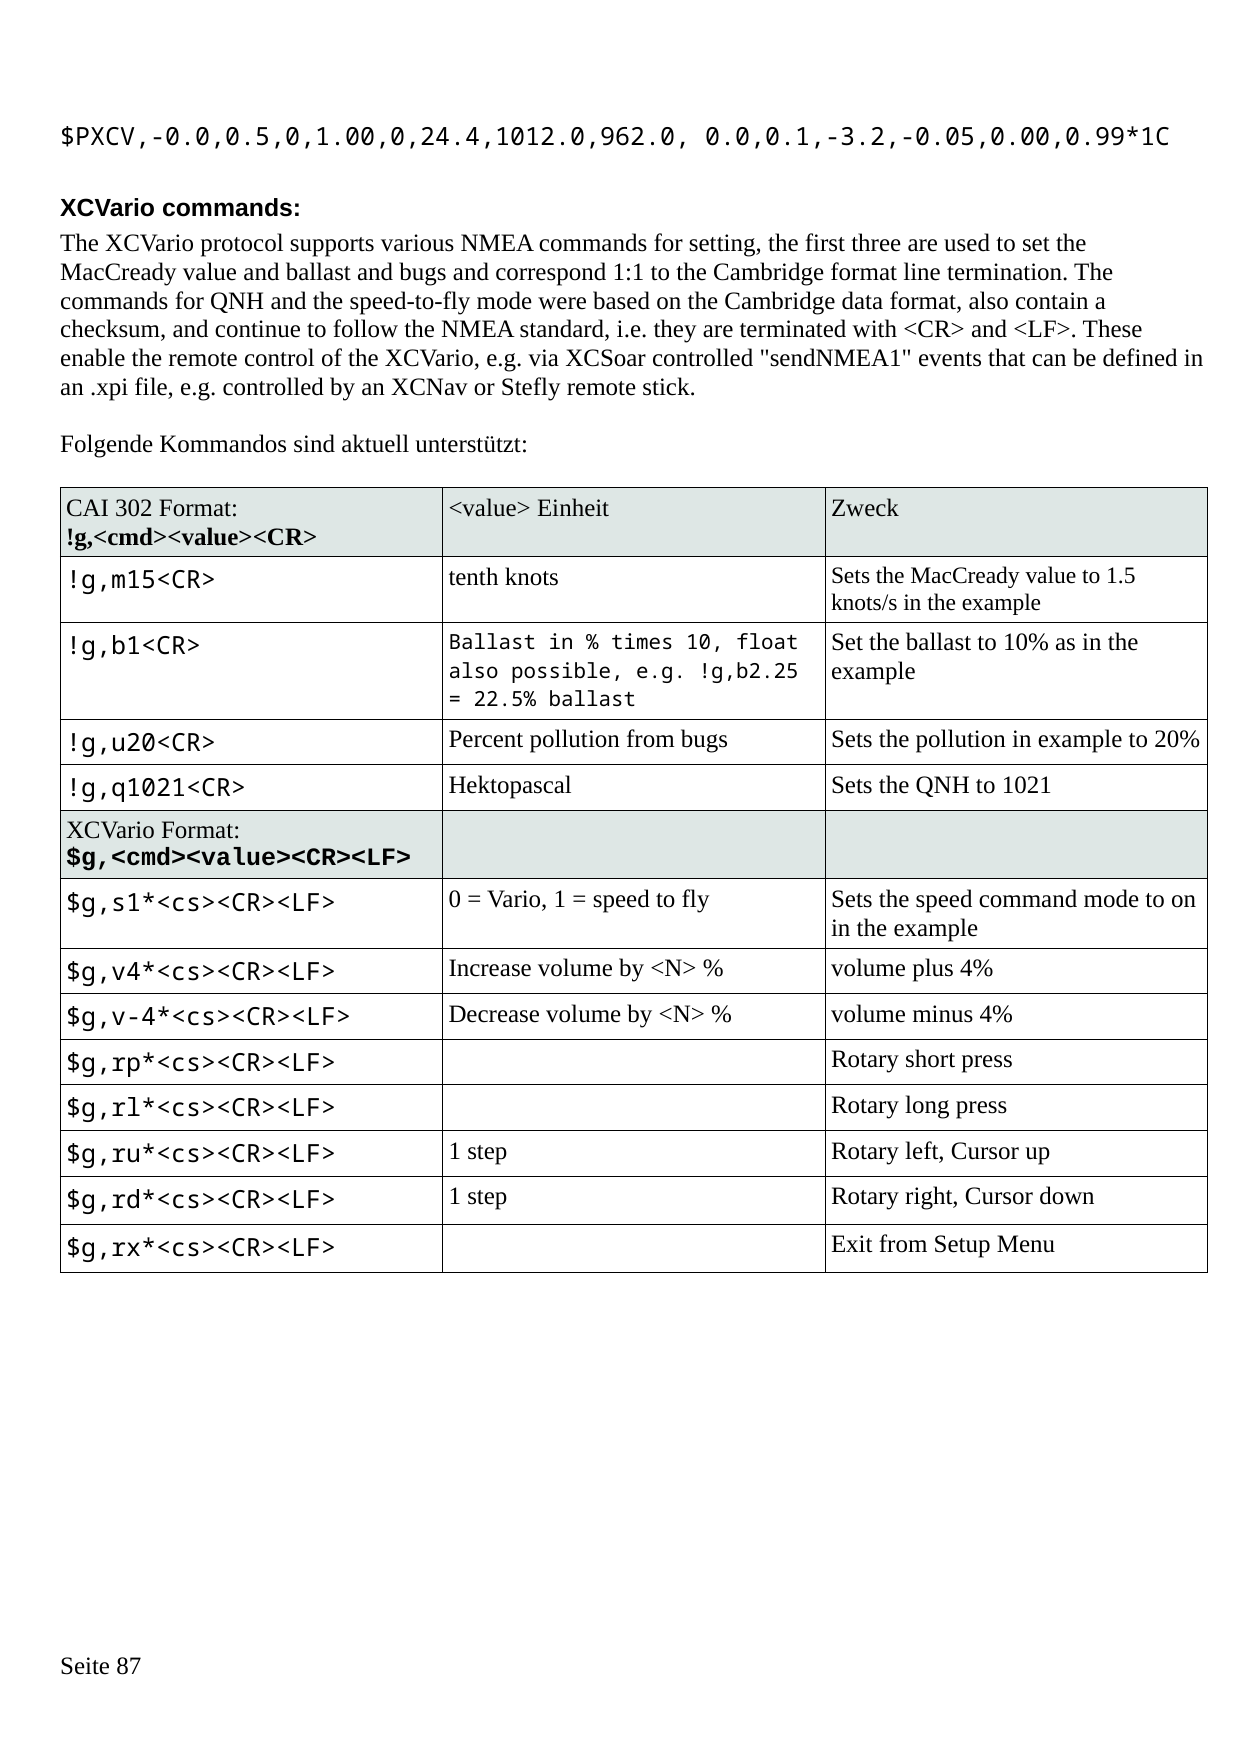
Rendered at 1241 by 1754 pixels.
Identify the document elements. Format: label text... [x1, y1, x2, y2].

table_cell 1 step [443, 1177, 825, 1224]
table_cell [826, 811, 1207, 878]
table_cell Rotary right, Cursor down [826, 1177, 1207, 1224]
table_header CAI 302 Format: !g,<cmd><value><CR> [61, 488, 442, 556]
table_cell Sets the speed command mode to on in the example [826, 879, 1207, 947]
table_cell Set the ballast to 10% as in the example [826, 623, 1207, 718]
table_cell XCVario Format: $g,<cmd><value><CR><LF> [61, 811, 442, 878]
table_cell [443, 1040, 825, 1084]
table_cell $g,rd*<cs><CR><LF> [61, 1177, 442, 1224]
table_cell $g,ru*<cs><CR><LF> [61, 1131, 442, 1176]
table_cell [443, 1225, 825, 1272]
table_cell $g,v-4*<cs><CR><LF> [61, 994, 442, 1039]
table_cell !g,b1<CR> [61, 623, 442, 718]
table_cell [443, 811, 825, 878]
table_cell Rotary left, Cursor up [826, 1131, 1207, 1176]
table_cell volume plus 4% [826, 949, 1207, 993]
table_cell $g,v4*<cs><CR><LF> [61, 949, 442, 993]
table_cell 0 = Vario, 1 = speed to fly [443, 879, 825, 947]
table_header Zweck [826, 488, 1207, 556]
text $PXCV,-0.0,0.5,0,1.00,0,24.4,1012.0,962.0, 0.0,0.1,-3.2,-0.05,0.00,0.99*1C [60, 118, 1207, 152]
text The XCVario protocol supports various NMEA commands for setting, the first three are used to set the MacCready value and ballast and bugs and correspond 1:1 to the Cambridge format line termination. The commands for QNH and the speed-to-fly mode were based on the Cambridge data format, also contain a checksum, and continue to follow the NMEA standard, i.e. they are terminated with <CR> and <LF>. These enable the remote control of the XCVario, e.g. via XCSoar controlled "sendNMEA1" events that can be defined in an .xpi file, e.g. controlled by an XCNav or Stefly remote stick. [60, 228, 1207, 401]
table_cell Increase volume by <N> % [443, 949, 825, 993]
table_cell Sets the MacCready value to 1.5 knots/s in the example [826, 557, 1207, 622]
table_cell Sets the QNH to 1021 [826, 765, 1207, 810]
table_cell $g,rp*<cs><CR><LF> [61, 1040, 442, 1084]
table_cell [443, 1085, 825, 1130]
text Folgende Kommandos sind aktuell unterstützt: [60, 429, 1207, 458]
table_cell 1 step [443, 1131, 825, 1176]
table_cell Sets the pollution in example to 20% [826, 720, 1207, 764]
table_header <value> Einheit [443, 488, 825, 556]
table_cell tenth knots [443, 557, 825, 622]
table_cell !g,q1021<CR> [61, 765, 442, 810]
table_cell Decrease volume by <N> % [443, 994, 825, 1039]
table_cell !g,u20<CR> [61, 720, 442, 764]
table_cell Exit from Setup Menu [826, 1225, 1207, 1272]
table_cell volume minus 4% [826, 994, 1207, 1039]
subtitle XCVario commands: [60, 193, 1207, 222]
table_cell Percent pollution from bugs [443, 720, 825, 764]
table_cell $g,rx*<cs><CR><LF> [61, 1225, 442, 1272]
table_cell Hektopascal [443, 765, 825, 810]
table_cell $g,s1*<cs><CR><LF> [61, 879, 442, 947]
table_cell !g,m15<CR> [61, 557, 442, 622]
table_cell Rotary short press [826, 1040, 1207, 1084]
table_cell $g,rl*<cs><CR><LF> [61, 1085, 442, 1130]
table_cell Ballast in % times 10, float also possible, e.g. !g,b2.25 = 22.5% ballast [443, 623, 825, 718]
table_cell Rotary long press [826, 1085, 1207, 1130]
